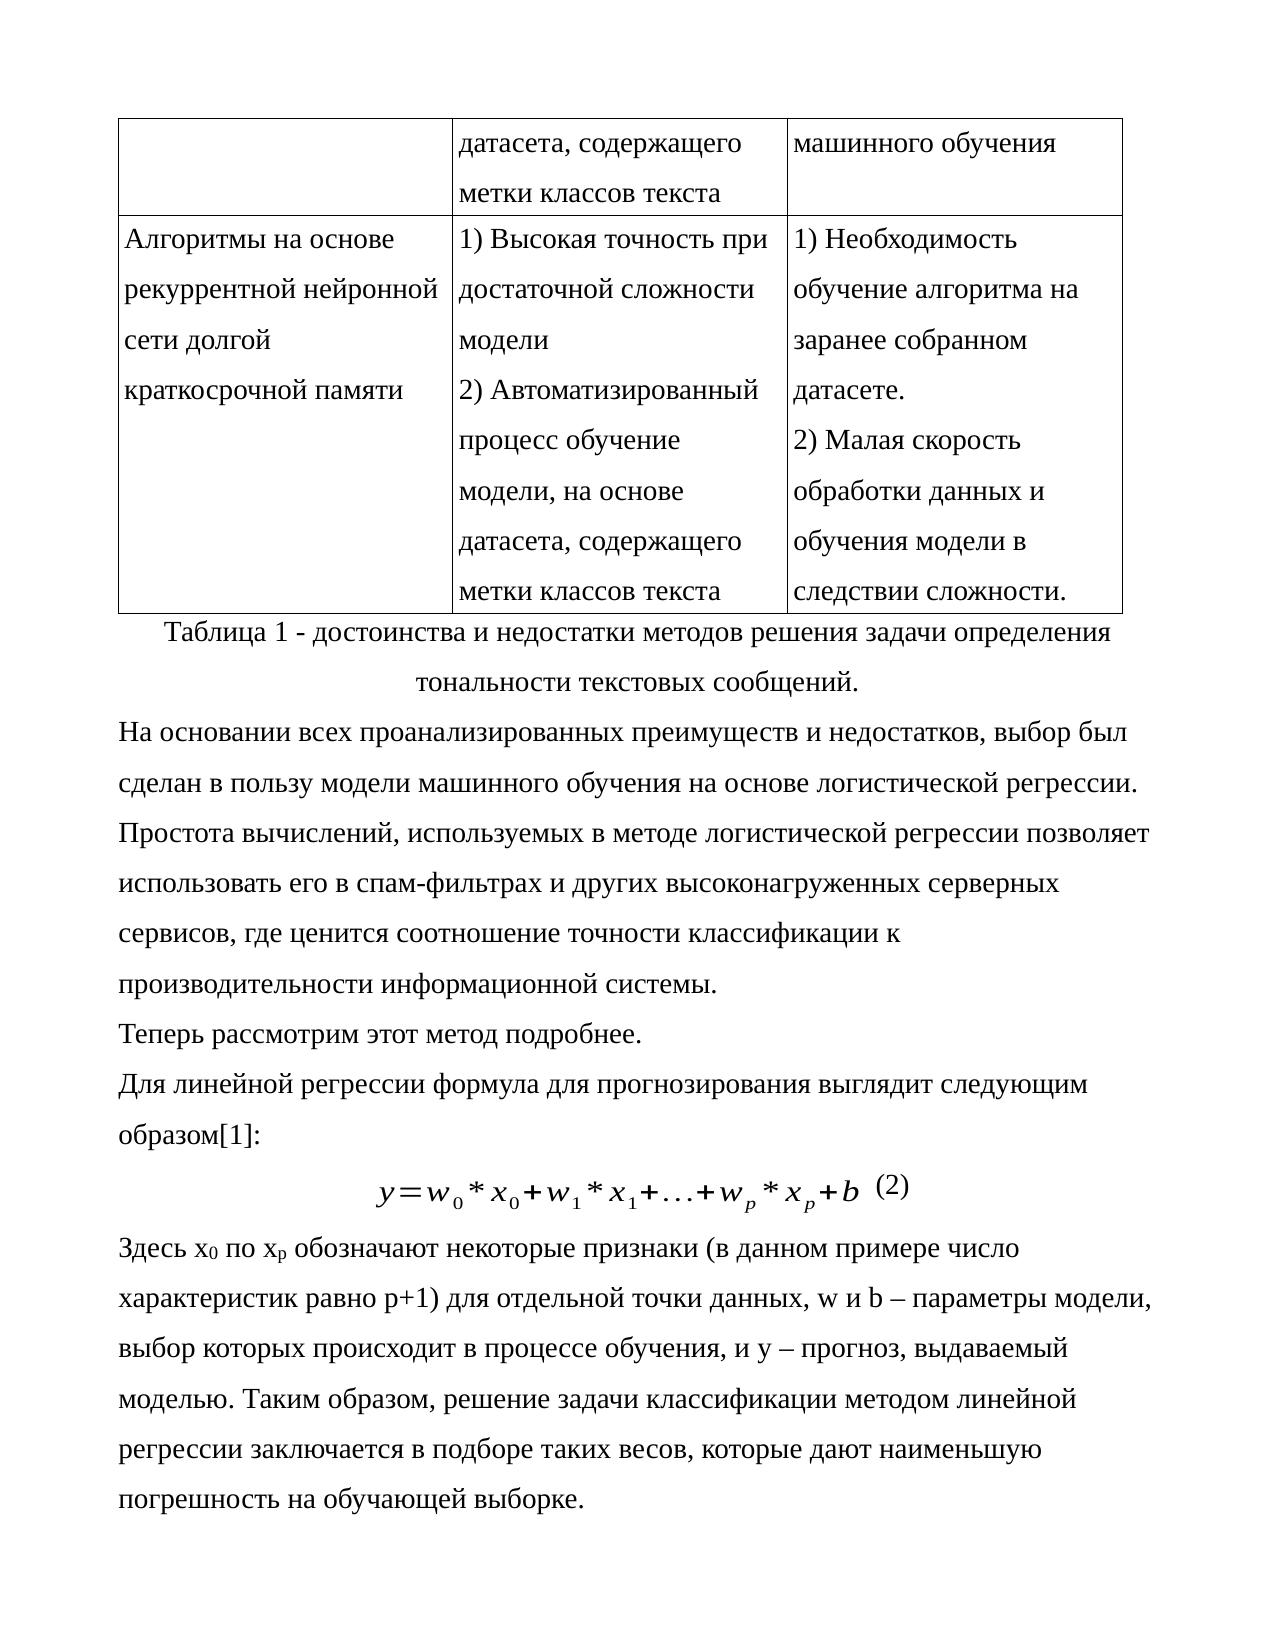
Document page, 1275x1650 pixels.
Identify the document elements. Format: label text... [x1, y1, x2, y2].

table_cell [119, 119, 452, 214]
text На основании всех проанализированных преимуществ и недостатков, выбор был сделан в пользу модели машинного обучения на основе логистической регрессии. [118, 714, 1157, 798]
text (2) [118, 1167, 1157, 1213]
text Таблица 1 - достоинства и недостатки методов решения задачи определения тональности текстовых сообщений. [118, 614, 1157, 698]
text Простота вычислений, используемых в методе логистической регрессии позволяет использовать его в спам-фильтрах и других высоконагруженных серверных сервисов, где ценится соотношение точности классификации к производительности информационной системы. [118, 815, 1157, 999]
text Теперь рассмотрим этот метод подробнее. [118, 1016, 1157, 1050]
text Для линейной регрессии формула для прогнозирования выглядит следующим образом[1]: [118, 1067, 1157, 1150]
text характеристик равно р+1) для отдельной точки данных, w и b – параметры модели, выбор которых происходит в процессе обучения, и y – прогноз, выдаваемый моделью. Таким образом, решение задачи классификации методом линейной регрессии заключается в подборе таких весов, которые дают наименьшую погрешность на обучающей выборке. [118, 1280, 1157, 1515]
table_cell 1) Необходимость обучение алгоритма на заранее собранном датасете. 2) Малая скорость обработки данных и обучения модели в следствии сложности. [788, 216, 1122, 613]
table_cell машинного обучения [788, 119, 1122, 214]
text Здесь х0 по хp обозначают некоторые признаки (в данном примере число [118, 1230, 1157, 1263]
table_cell датасета, содержащего метки классов текста [453, 119, 787, 214]
table_cell Алгоритмы на основе рекуррентной нейронной сети долгой краткосрочной памяти [119, 216, 452, 613]
table_cell 1) Высокая точность при достаточной сложности модели 2) Автоматизированный процесс обучение модели, на основе датасета, содержащего метки классов текста [453, 216, 787, 613]
